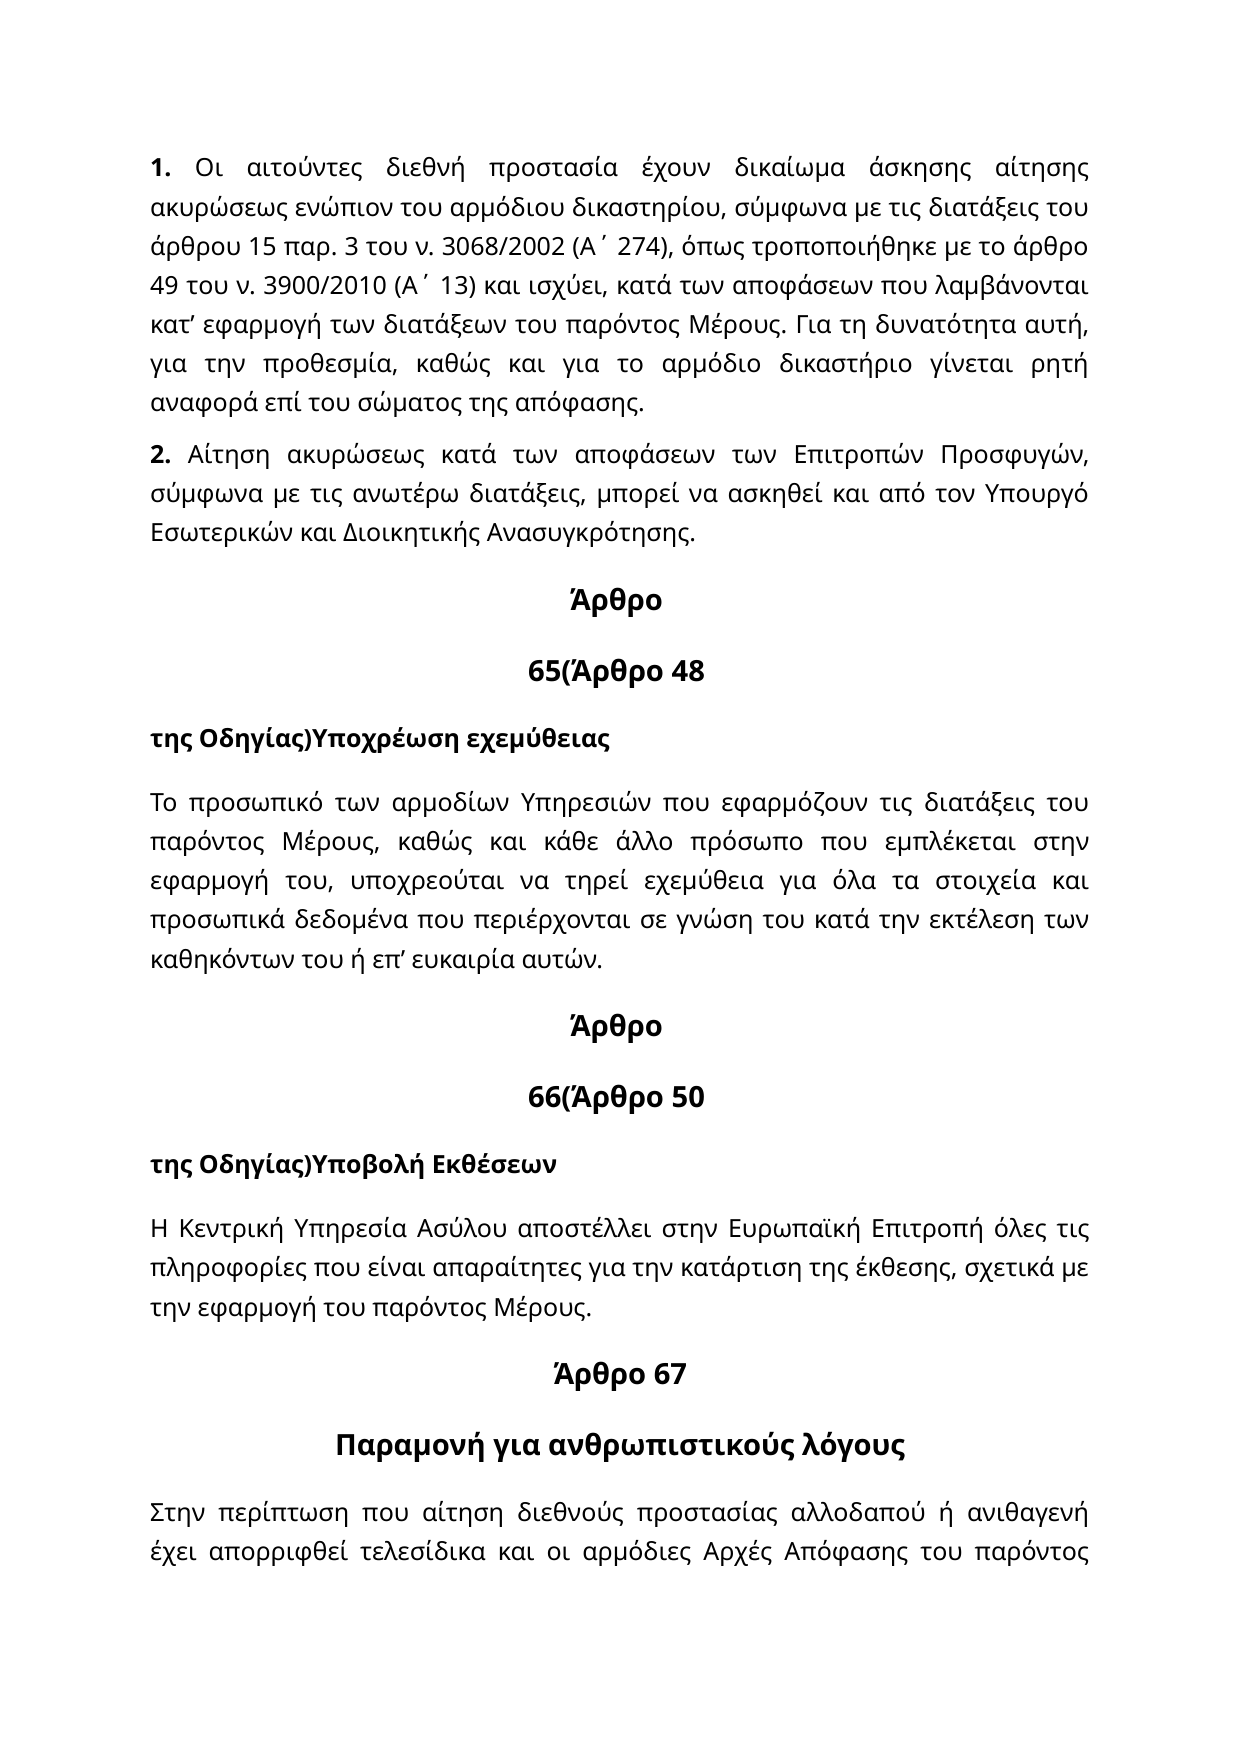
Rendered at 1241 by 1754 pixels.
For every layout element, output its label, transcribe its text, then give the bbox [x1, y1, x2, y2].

subtitle Άρθρο [150, 1005, 1090, 1045]
text της Οδηγίας)Υποχρέωση εχεμύθειας [150, 720, 1090, 754]
text Η Κεντρική Υπηρεσία Ασύλου αποστέλλει στην Ευρωπαϊκή Επιτροπή όλες τις πληροφορίες που είναι απαραίτητες για την κατάρτιση της έκθεσης, σχετικά με την εφαρμογή του παρόντος Μέρους. [150, 1211, 1090, 1323]
subtitle Άρθρο [150, 579, 1090, 619]
subtitle Άρθρο 67 [150, 1353, 1090, 1393]
subtitle Παραμονή για ανθρωπιστικούς λόγους [150, 1424, 1090, 1464]
text Το προσωπικό των αρμοδίων Υπηρεσιών που εφαρμόζουν τις διατάξεις του παρόντος Μέρους, καθώς και κάθε άλλο πρόσωπο που εμπλέκεται στην εφαρμογή του, υποχρεούται να τηρεί εχεμύθεια για όλα τα στοιχεία και προσωπικά δεδομένα που περιέρχονται σε γνώση του κατά την εκτέλεση των καθηκόντων του ή επ’ ευκαιρία αυτών. [150, 784, 1090, 975]
text Στην περίπτωση που αίτηση διεθνούς προστασίας αλλοδαπού ή ανιθαγενή έχει απορριφθεί τελεσίδικα και οι αρμόδιες Αρχές Απόφασης του παρόντος [150, 1494, 1090, 1568]
subtitle 66(Άρθρο 50 [150, 1076, 1090, 1116]
text 1. Οι αιτούντες διεθνή προστασία έχουν δικαίωμα άσκησης αίτησης ακυρώσεως ενώπιον του αρμόδιου δικαστηρίου, σύμφωνα με τις διατάξεις του άρθρου 15 παρ. 3 του ν. 3068/2002 (Α΄ 274), όπως τροποποιήθηκε με το άρθρο 49 του ν. 3900/2010 (Α΄ 13) και ισχύει, κατά των αποφάσεων που λαμβάνονται κατ’ εφαρμογή των διατάξεων του παρόντος Μέρους. Για τη δυνατότητα αυτή, για την προθεσμία, καθώς και για το αρμόδιο δικαστήριο γίνεται ρητή αναφορά επί του σώματος της απόφασης. [150, 150, 1090, 419]
text της Οδηγίας)Υποβολή Εκθέσεων [150, 1147, 1090, 1181]
text 2. Αίτηση ακυρώσεως κατά των αποφάσεων των Επιτροπών Προσφυγών, σύμφωνα με τις ανωτέρω διατάξεις, μπορεί να ασκηθεί και από τον Υπουργό Εσωτερικών και Διοικητικής Ανασυγκρότησης. [150, 437, 1090, 549]
subtitle 65(Άρθρο 48 [150, 650, 1090, 689]
